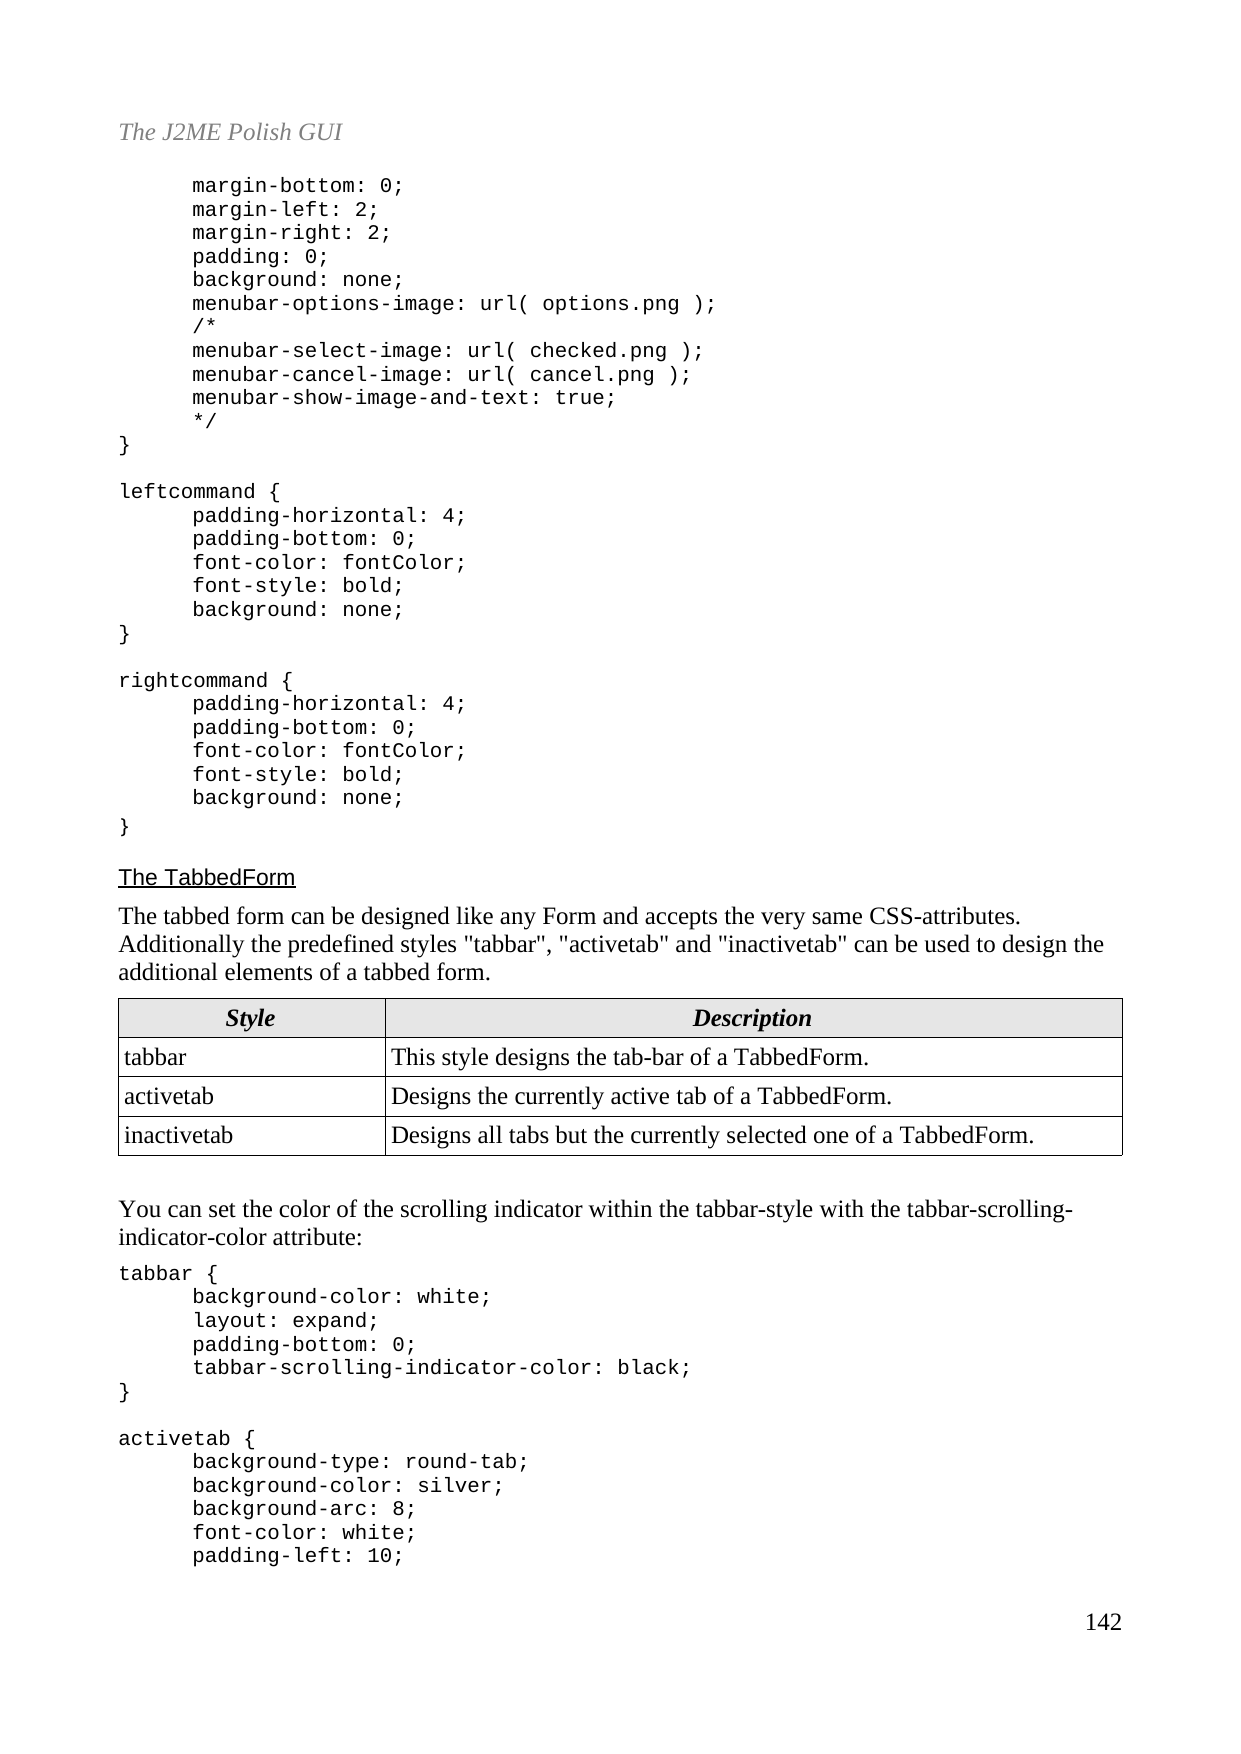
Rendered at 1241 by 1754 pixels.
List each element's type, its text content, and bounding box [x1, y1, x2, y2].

text background-color: silver; [118, 1475, 1122, 1498]
text You can set the color of the scrolling indicator within the tabbar-style with the tabbar-scrolling-indicator-color attribute: [118, 1195, 1122, 1251]
text } [118, 434, 1122, 458]
text */ [118, 411, 1122, 434]
text background-arc: 8; [118, 1498, 1122, 1522]
text background-type: round-tab; [118, 1451, 1122, 1475]
text font-style: bold; [118, 764, 1122, 787]
text margin-left: 2; [118, 199, 1122, 222]
text background: none; [118, 787, 1122, 811]
text } [118, 811, 1122, 839]
text } [118, 1381, 1122, 1404]
text padding-horizontal: 4; [118, 693, 1122, 717]
text padding-horizontal: 4; [118, 505, 1122, 528]
text padding: 0; [118, 246, 1122, 269]
text layout: expand; [118, 1310, 1122, 1334]
text leftcommand { [118, 481, 1122, 505]
text background: none; [118, 599, 1122, 623]
text rightcommand { [118, 670, 1122, 693]
text font-color: white; [118, 1522, 1122, 1546]
text } [118, 623, 1122, 646]
text tabbar-scrolling-indicator-color: black; [118, 1357, 1122, 1381]
table_cell activetab [119, 1077, 385, 1116]
text font-color: fontColor; [118, 740, 1122, 764]
text padding-bottom: 0; [118, 1334, 1122, 1357]
text background-color: white; [118, 1287, 1122, 1310]
table_cell Designs the currently active tab of a TabbedForm. [386, 1077, 1122, 1116]
text tabbar { [118, 1263, 1122, 1287]
text The tabbed form can be designed like any Form and accepts the very same CSS-attributes. Additionally the predefined styles "tabbar", "activetab" and "inactivetab" can be used to design the additional elements of a tabbed form. [118, 902, 1122, 985]
table_cell This style designs the tab-bar of a TabbedForm. [386, 1038, 1122, 1076]
text background: none; [118, 269, 1122, 293]
text font-style: bold; [118, 576, 1122, 599]
table_cell inactivetab [119, 1117, 385, 1155]
text menubar-cancel-image: url( cancel.png ); [118, 364, 1122, 387]
text menubar-select-image: url( checked.png ); [118, 340, 1122, 364]
text menubar-options-image: url( options.png ); [118, 293, 1122, 317]
text menubar-show-image-and-text: true; [118, 387, 1122, 411]
table_header Description [386, 999, 1122, 1037]
text /* [118, 317, 1122, 340]
subtitle The TabbedForm [118, 864, 1122, 890]
text padding-left: 10; [118, 1546, 1122, 1569]
text padding-bottom: 0; [118, 717, 1122, 740]
table_header Style [119, 999, 385, 1037]
text margin-right: 2; [118, 222, 1122, 246]
table_cell Designs all tabs but the currently selected one of a TabbedForm. [386, 1117, 1122, 1155]
text margin-bottom: 0; [118, 175, 1122, 199]
text activetab { [118, 1428, 1122, 1451]
text padding-bottom: 0; [118, 528, 1122, 552]
text font-color: fontColor; [118, 552, 1122, 576]
table_cell tabbar [119, 1038, 385, 1076]
